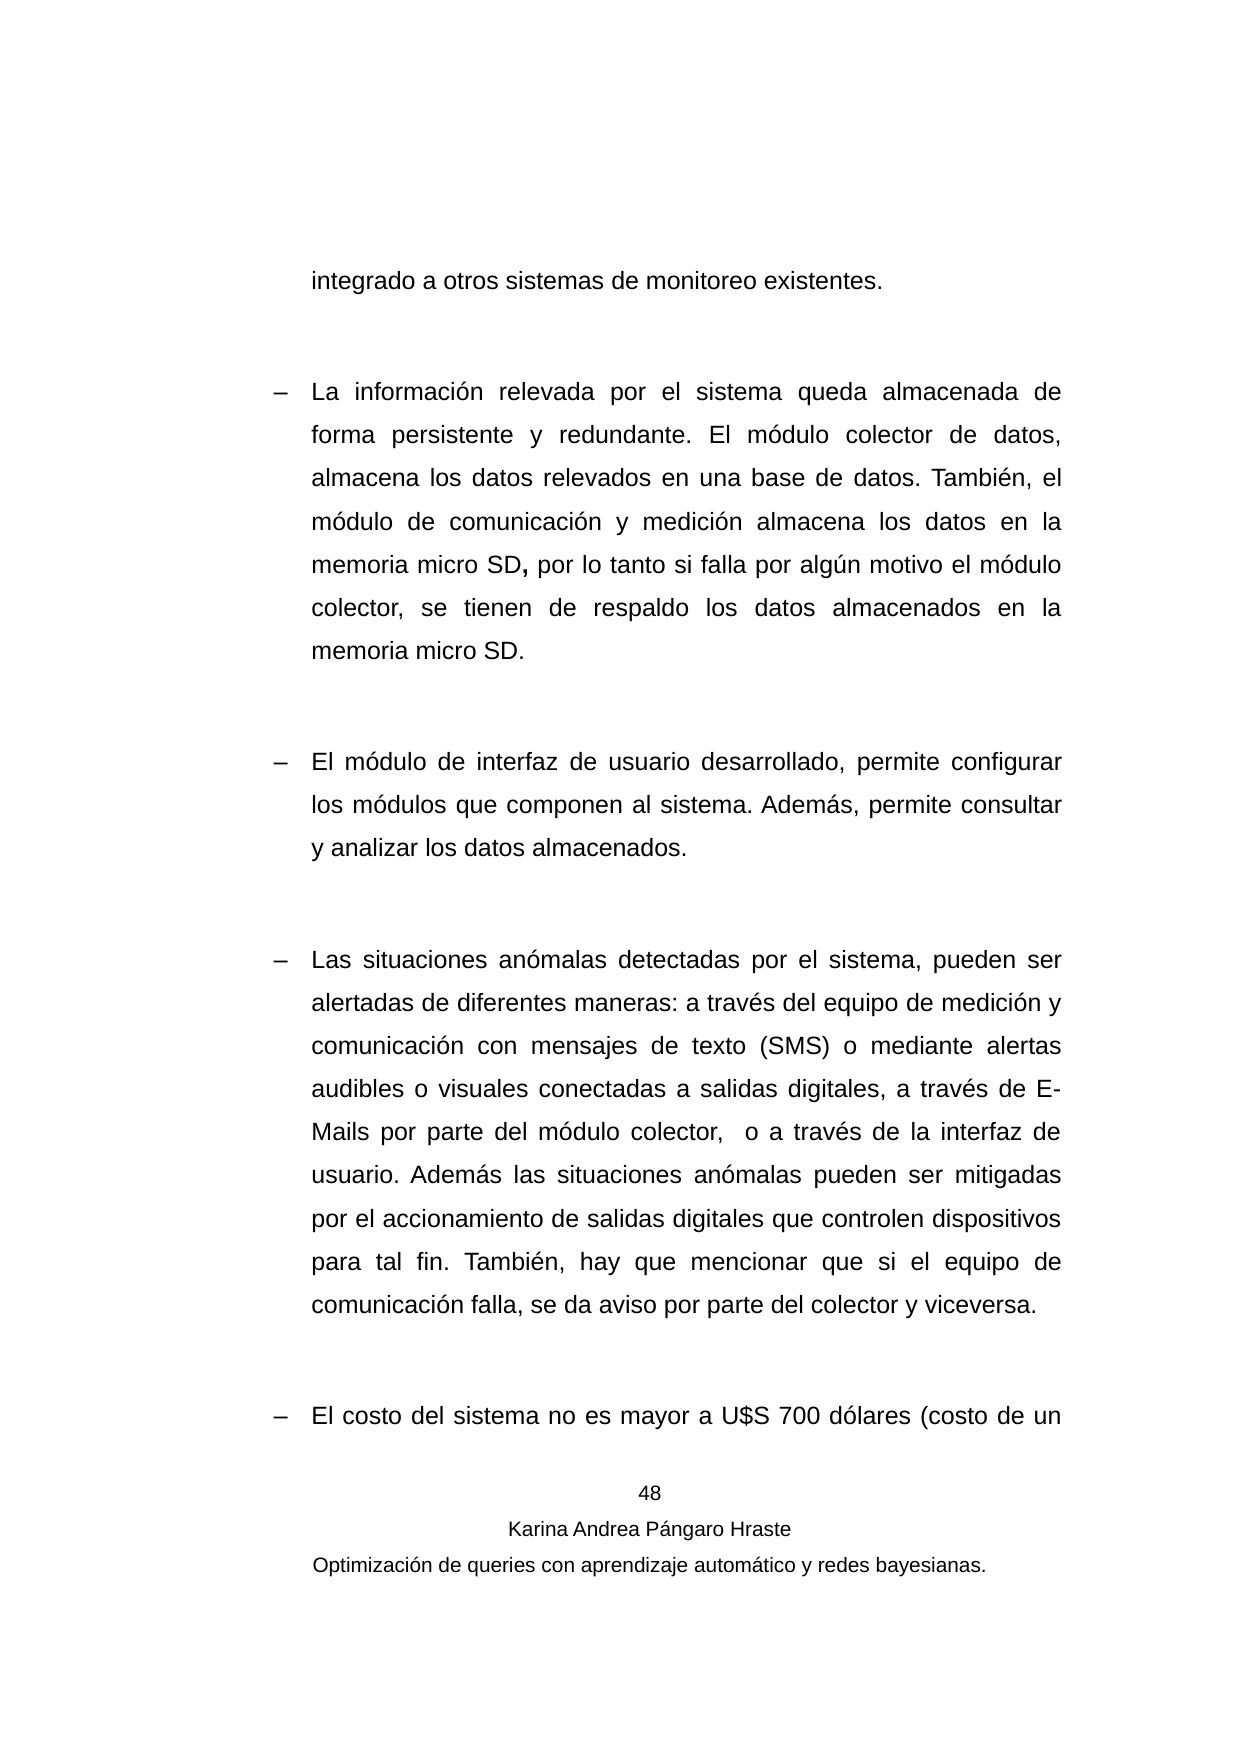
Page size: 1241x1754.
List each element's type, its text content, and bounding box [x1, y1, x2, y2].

list integrado a otros sistemas de monitoreo existentes. [274, 266, 1063, 294]
list El módulo de interfaz de usuario desarrollado, permite configurar los módulos que componen al sistema. Además, permite consultar y analizar los datos almacenados. [274, 747, 1063, 862]
list La información relevada por el sistema queda almacenada de forma persistente y redundante. El módulo colector de datos, almacena los datos relevados en una base de datos. También, el módulo de comunicación y medición almacena los datos en la memoria micro SD, por lo tanto si falla por algún motivo el módulo colector, se tienen de respaldo los datos almacenados en la memoria micro SD. [274, 377, 1063, 664]
list El costo del sistema no es mayor a U$S 700 dólares (costo de un [274, 1401, 1063, 1430]
list Las situaciones anómalas detectadas por el sistema, pueden ser alertadas de diferentes maneras: a través del equipo de medición y comunicación con mensajes de texto (SMS) o mediante alertas audibles o visuales conectadas a salidas digitales, a través de E-Mails por parte del módulo colector, o a través de la interfaz de usuario. Además las situaciones anómalas pueden ser mitigadas por el accionamiento de salidas digitales que controlen dispositivos para tal fin. También, hay que mencionar que si el equipo de comunicación falla, se da aviso por parte del colector y viceversa. [274, 945, 1063, 1318]
